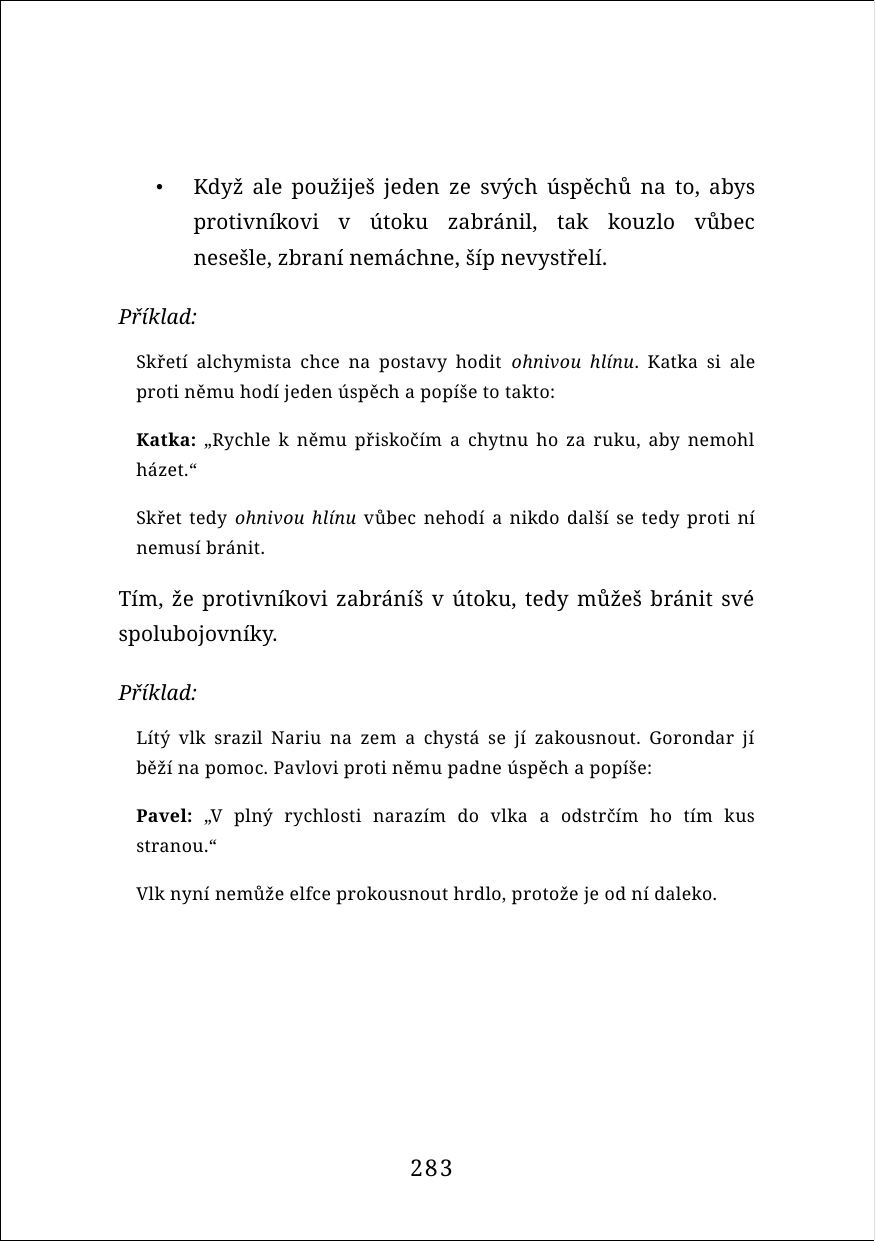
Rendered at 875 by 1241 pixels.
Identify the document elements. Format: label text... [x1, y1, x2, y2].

text Vlk nyní nemůže elfce prokousnout hrdlo, protože je od ní daleko. [136, 882, 756, 906]
text Pavel: „V plný rychlosti narazím do vlka a odstrčím ho tím kus stranou.“ [136, 804, 756, 858]
list Když ale použiješ jeden ze svých úspěchů na to, abys protivníkovi v útoku zabránil, tak kouzlo vůbec nesešle, zbraní nemáchne, šíp nevystřelí. [156, 172, 756, 271]
text Skřetí alchymista chce na postavy hodit ohnivou hlínu. Katka si ale proti němu hodí jeden úspěch a popíše to takto: [136, 349, 756, 404]
text Tím, že protivníkovi zabráníš v útoku, tedy můžeš bránit své spolubojovníky. [118, 584, 756, 648]
text Katka: „Rychle k němu přiskočím a chytnu ho za ruku, aby nemohl házet.“ [136, 427, 756, 482]
text Příklad: [118, 302, 756, 330]
text Příklad: [118, 678, 756, 707]
text Skřet tedy ohnivou hlínu vůbec nehodí a nikdo další se tedy proti ní nemusí bránit. [136, 506, 756, 560]
text Lítý vlk srazil Nariu na zem a chystá se jí zakousnout. Gorondar jí běží na pomoc. Pavlovi proti němu padne úspěch a popíše: [136, 726, 756, 780]
